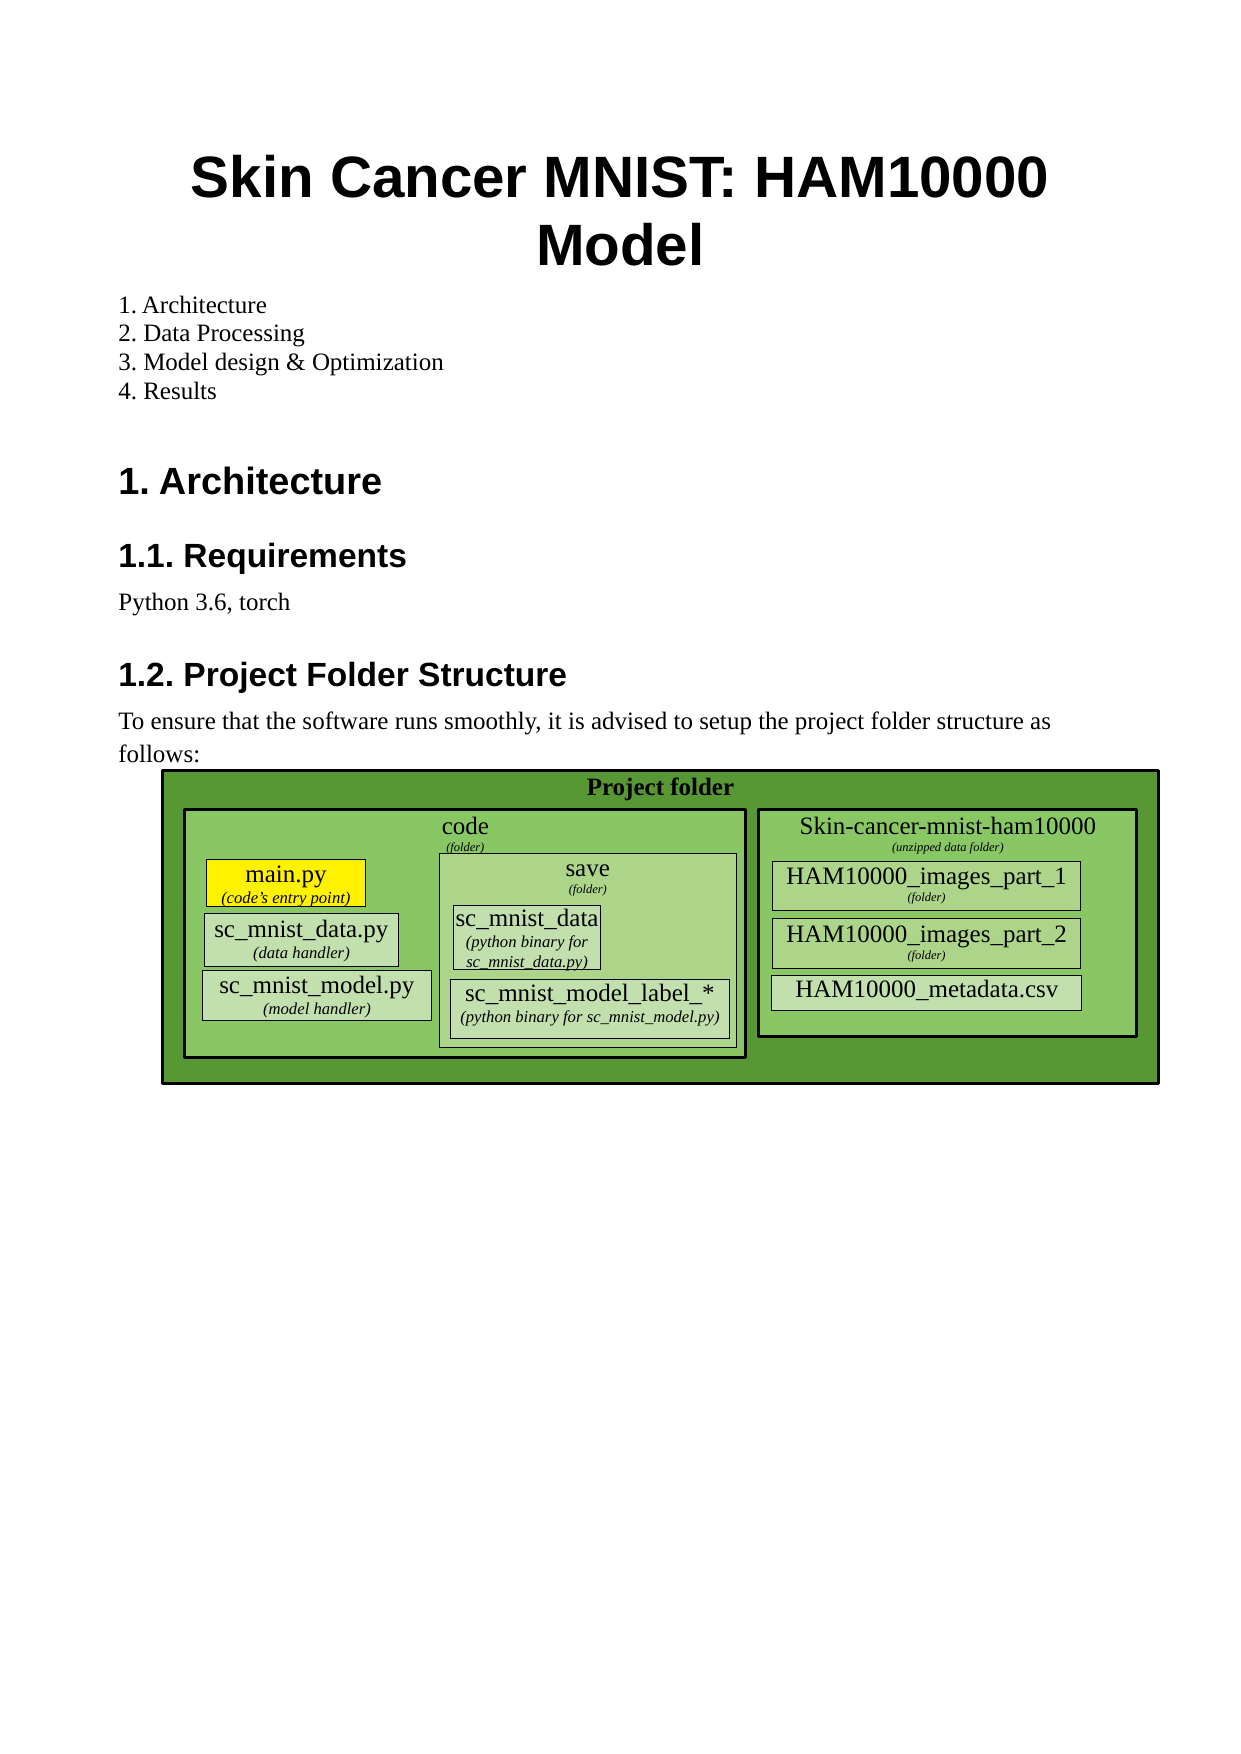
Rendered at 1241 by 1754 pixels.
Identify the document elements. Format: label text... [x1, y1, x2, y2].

text 2. Data Processing [118, 318, 1122, 347]
text 1. Architecture [118, 290, 1122, 318]
text 4. Results [118, 376, 1122, 405]
subtitle 1. Architecture [118, 458, 1122, 502]
text Python 3.6, torch [118, 587, 1122, 615]
text To ensure that the software runs smoothly, it is advised to setup the project folder structure as follows: [118, 706, 1122, 768]
subtitle 1.1. Requirements [118, 536, 1122, 574]
title Skin Cancer MNIST: HAM10000 Model [118, 143, 1122, 277]
subtitle 1.2. Project Folder Structure [118, 655, 1122, 694]
text 3. Model design & Optimization [118, 347, 1122, 376]
